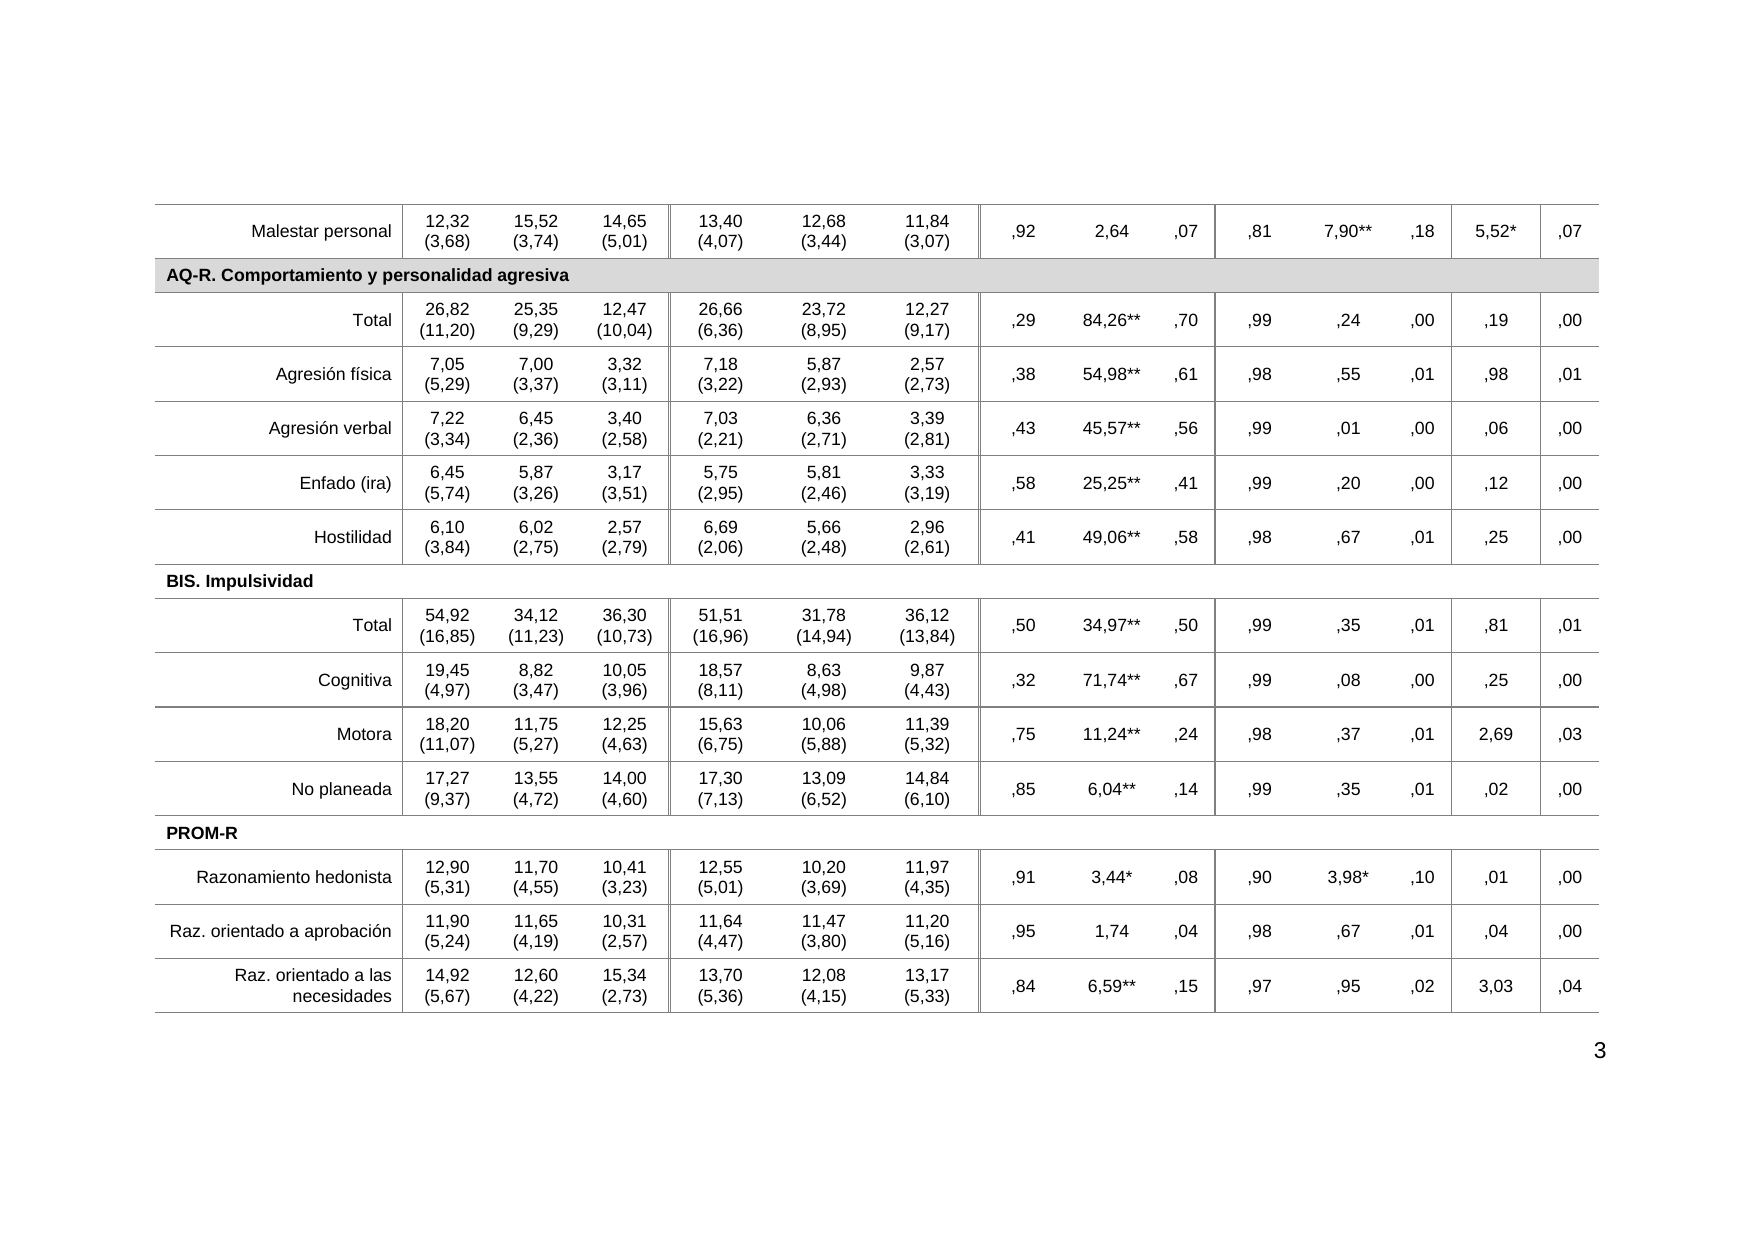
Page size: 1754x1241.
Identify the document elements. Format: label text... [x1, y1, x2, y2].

table_cell 5,52* [1452, 205, 1540, 258]
table_cell 15,34 (2,73) [580, 959, 668, 1012]
table_cell Motora [155, 708, 402, 761]
table_cell ,01 [1393, 762, 1451, 815]
table_cell 19,45 (4,97) [403, 653, 492, 706]
table_cell ,56 [1156, 402, 1214, 455]
table_cell Malestar personal [155, 205, 402, 258]
table_cell 17,30 (7,13) [671, 762, 772, 815]
table_cell 2,64 [1068, 205, 1156, 258]
table_cell ,01 [1393, 347, 1451, 401]
table_cell 14,84 (6,10) [875, 762, 978, 815]
table_cell 11,24** [1068, 708, 1156, 761]
table_cell ,98 [1452, 347, 1540, 401]
table_cell ,95 [981, 905, 1067, 958]
table_cell Agresión verbal [155, 402, 402, 455]
table_cell ,58 [1156, 510, 1214, 564]
table_cell ,07 [1156, 205, 1214, 258]
table_cell ,08 [1156, 850, 1214, 903]
table_cell 11,20 (5,16) [875, 905, 978, 958]
table_cell 6,02 (2,75) [492, 510, 580, 564]
table_cell 12,08 (4,15) [772, 959, 875, 1012]
table_cell 15,52 (3,74) [492, 205, 580, 258]
table_cell 11,39 (5,32) [875, 708, 978, 761]
table_cell 2,96 (2,61) [875, 510, 978, 564]
table_cell 6,45 (5,74) [403, 456, 492, 509]
table_cell PROM-R [155, 816, 1599, 849]
table_cell ,06 [1452, 402, 1540, 455]
table_cell 8,63 (4,98) [772, 653, 875, 706]
table_cell ,01 [1304, 402, 1392, 455]
table_cell 6,45 (2,36) [492, 402, 580, 455]
table_cell 10,05 (3,96) [580, 653, 668, 706]
table_cell ,99 [1216, 456, 1304, 509]
table_cell ,00 [1541, 850, 1599, 903]
table_cell ,98 [1216, 347, 1304, 401]
table_cell 10,31 (2,57) [580, 905, 668, 958]
table_cell 13,17 (5,33) [875, 959, 978, 1012]
table_cell ,25 [1452, 510, 1540, 564]
table_cell ,24 [1304, 293, 1392, 346]
table_cell 17,27 (9,37) [403, 762, 492, 815]
table_cell 8,82 (3,47) [492, 653, 580, 706]
table_cell ,00 [1541, 905, 1599, 958]
table_cell Agresión física [155, 347, 402, 401]
table_cell ,07 [1541, 205, 1599, 258]
table_cell 3,33 (3,19) [875, 456, 978, 509]
table_cell ,84 [981, 959, 1067, 1012]
table_cell 34,12 (11,23) [492, 599, 580, 652]
table_cell 3,39 (2,81) [875, 402, 978, 455]
table_cell ,02 [1452, 762, 1540, 815]
table_cell 1,74 [1068, 905, 1156, 958]
table_cell ,04 [1541, 959, 1599, 1012]
table_cell 7,22 (3,34) [403, 402, 492, 455]
table_cell 54,92 (16,85) [403, 599, 492, 652]
table_cell 5,87 (2,93) [772, 347, 875, 401]
table_cell No planeada [155, 762, 402, 815]
table_cell ,01 [1393, 905, 1451, 958]
table_cell ,00 [1393, 293, 1451, 346]
table_cell ,29 [981, 293, 1067, 346]
table_cell ,90 [1216, 850, 1304, 903]
table_cell 3,98* [1304, 850, 1392, 903]
table_cell ,01 [1393, 510, 1451, 564]
table_cell 18,20 (11,07) [403, 708, 492, 761]
table_cell 5,75 (2,95) [671, 456, 772, 509]
table_cell 2,57 (2,79) [580, 510, 668, 564]
table_cell 14,92 (5,67) [403, 959, 492, 1012]
table_cell ,00 [1541, 402, 1599, 455]
table_cell ,99 [1216, 599, 1304, 652]
table_cell 5,81 (2,46) [772, 456, 875, 509]
table_cell ,00 [1393, 653, 1451, 706]
table_cell 18,57 (8,11) [671, 653, 772, 706]
table_cell 13,09 (6,52) [772, 762, 875, 815]
table_cell Enfado (ira) [155, 456, 402, 509]
table_cell ,20 [1304, 456, 1392, 509]
table_cell 84,26** [1068, 293, 1156, 346]
table_cell 9,87 (4,43) [875, 653, 978, 706]
table_cell 2,69 [1452, 708, 1540, 761]
table_cell ,81 [1452, 599, 1540, 652]
table_cell 11,97 (4,35) [875, 850, 978, 903]
table_cell ,75 [981, 708, 1067, 761]
table_cell 6,59** [1068, 959, 1156, 1012]
table_cell 36,30 (10,73) [580, 599, 668, 652]
table_cell 11,75 (5,27) [492, 708, 580, 761]
table_cell ,00 [1541, 456, 1599, 509]
table_cell ,98 [1216, 708, 1304, 761]
table_cell ,00 [1393, 402, 1451, 455]
table_cell ,41 [981, 510, 1067, 564]
table_cell ,00 [1541, 293, 1599, 346]
table_cell ,67 [1304, 905, 1392, 958]
table_cell ,61 [1156, 347, 1214, 401]
table_cell 11,70 (4,55) [492, 850, 580, 903]
table_cell ,97 [1216, 959, 1304, 1012]
table_cell 7,05 (5,29) [403, 347, 492, 401]
table_cell 13,70 (5,36) [671, 959, 772, 1012]
table_cell 54,98** [1068, 347, 1156, 401]
table_cell ,01 [1541, 347, 1599, 401]
table_cell 7,18 (3,22) [671, 347, 772, 401]
table_cell 71,74** [1068, 653, 1156, 706]
table_cell 12,90 (5,31) [403, 850, 492, 903]
table_cell ,04 [1452, 905, 1540, 958]
table_cell ,00 [1541, 510, 1599, 564]
table_cell ,24 [1156, 708, 1214, 761]
table_cell Raz. orientado a las necesidades [155, 959, 402, 1012]
table_cell 3,32 (3,11) [580, 347, 668, 401]
table_cell Cognitiva [155, 653, 402, 706]
table_cell 12,27 (9,17) [875, 293, 978, 346]
table_cell 7,03 (2,21) [671, 402, 772, 455]
table_cell 3,40 (2,58) [580, 402, 668, 455]
table_cell ,02 [1393, 959, 1451, 1012]
table_cell ,38 [981, 347, 1067, 401]
table_cell 36,12 (13,84) [875, 599, 978, 652]
table_cell 3,17 (3,51) [580, 456, 668, 509]
table_cell 6,10 (3,84) [403, 510, 492, 564]
table_cell ,99 [1216, 653, 1304, 706]
table_cell ,50 [981, 599, 1067, 652]
table_cell 25,25** [1068, 456, 1156, 509]
table_cell ,81 [1216, 205, 1304, 258]
table_cell 11,65 (4,19) [492, 905, 580, 958]
table_cell ,41 [1156, 456, 1214, 509]
table_cell ,85 [981, 762, 1067, 815]
table_cell 6,36 (2,71) [772, 402, 875, 455]
table_cell 49,06** [1068, 510, 1156, 564]
table_cell 12,47 (10,04) [580, 293, 668, 346]
table_cell 14,65 (5,01) [580, 205, 668, 258]
table_cell 13,40 (4,07) [671, 205, 772, 258]
table_cell 10,06 (5,88) [772, 708, 875, 761]
table_cell 10,41 (3,23) [580, 850, 668, 903]
table_cell 31,78 (14,94) [772, 599, 875, 652]
table_cell ,99 [1216, 402, 1304, 455]
table_cell ,32 [981, 653, 1067, 706]
table_cell 12,60 (4,22) [492, 959, 580, 1012]
table_cell AQ-R. Comportamiento y personalidad agresiva [155, 259, 1599, 292]
table_cell 5,87 (3,26) [492, 456, 580, 509]
table_cell ,67 [1156, 653, 1214, 706]
table_cell 2,57 (2,73) [875, 347, 978, 401]
table_cell ,35 [1304, 762, 1392, 815]
table_cell ,67 [1304, 510, 1392, 564]
table_cell 3,03 [1452, 959, 1540, 1012]
table_cell Razonamiento hedonista [155, 850, 402, 903]
table_cell ,35 [1304, 599, 1392, 652]
table_cell ,25 [1452, 653, 1540, 706]
table_cell 12,68 (3,44) [772, 205, 875, 258]
table_cell ,00 [1541, 653, 1599, 706]
table_cell ,91 [981, 850, 1067, 903]
table_cell 11,90 (5,24) [403, 905, 492, 958]
table_cell Raz. orientado a aprobación [155, 905, 402, 958]
table_cell 11,64 (4,47) [671, 905, 772, 958]
table_cell 7,90** [1304, 205, 1392, 258]
table_cell 25,35 (9,29) [492, 293, 580, 346]
table_cell ,01 [1452, 850, 1540, 903]
table_cell ,10 [1393, 850, 1451, 903]
table_cell 3,44* [1068, 850, 1156, 903]
table_cell ,14 [1156, 762, 1214, 815]
table_cell 12,32 (3,68) [403, 205, 492, 258]
table_cell BIS. Impulsividad [155, 565, 1599, 598]
table_cell ,12 [1452, 456, 1540, 509]
table_cell ,99 [1216, 762, 1304, 815]
table_cell Total [155, 293, 402, 346]
table_cell Total [155, 599, 402, 652]
table_cell ,03 [1541, 708, 1599, 761]
table_cell ,00 [1541, 762, 1599, 815]
table_cell 10,20 (3,69) [772, 850, 875, 903]
table_cell ,01 [1393, 599, 1451, 652]
table_cell 11,47 (3,80) [772, 905, 875, 958]
table_cell ,55 [1304, 347, 1392, 401]
table_cell 12,25 (4,63) [580, 708, 668, 761]
table_cell ,95 [1304, 959, 1392, 1012]
table_cell 23,72 (8,95) [772, 293, 875, 346]
table_cell ,58 [981, 456, 1067, 509]
table_cell ,37 [1304, 708, 1392, 761]
table_cell ,15 [1156, 959, 1214, 1012]
table_cell 45,57** [1068, 402, 1156, 455]
table_cell ,99 [1216, 293, 1304, 346]
table_cell ,19 [1452, 293, 1540, 346]
table_cell ,01 [1393, 708, 1451, 761]
table_cell 26,82 (11,20) [403, 293, 492, 346]
table_cell 6,69 (2,06) [671, 510, 772, 564]
table_cell 13,55 (4,72) [492, 762, 580, 815]
table_cell ,43 [981, 402, 1067, 455]
table_cell 51,51 (16,96) [671, 599, 772, 652]
table_cell 11,84 (3,07) [875, 205, 978, 258]
table_cell ,08 [1304, 653, 1392, 706]
table_cell 12,55 (5,01) [671, 850, 772, 903]
table_cell 26,66 (6,36) [671, 293, 772, 346]
table_cell 15,63 (6,75) [671, 708, 772, 761]
table_cell 7,00 (3,37) [492, 347, 580, 401]
table_cell ,01 [1541, 599, 1599, 652]
table_cell 14,00 (4,60) [580, 762, 668, 815]
table_cell ,70 [1156, 293, 1214, 346]
table_cell 34,97** [1068, 599, 1156, 652]
table_cell Hostilidad [155, 510, 402, 564]
table_cell ,04 [1156, 905, 1214, 958]
table_cell ,18 [1393, 205, 1451, 258]
table_cell ,50 [1156, 599, 1214, 652]
table_cell 5,66 (2,48) [772, 510, 875, 564]
table_cell ,92 [981, 205, 1067, 258]
table_cell ,98 [1216, 905, 1304, 958]
table_cell 6,04** [1068, 762, 1156, 815]
table_cell ,98 [1216, 510, 1304, 564]
table_cell ,00 [1393, 456, 1451, 509]
